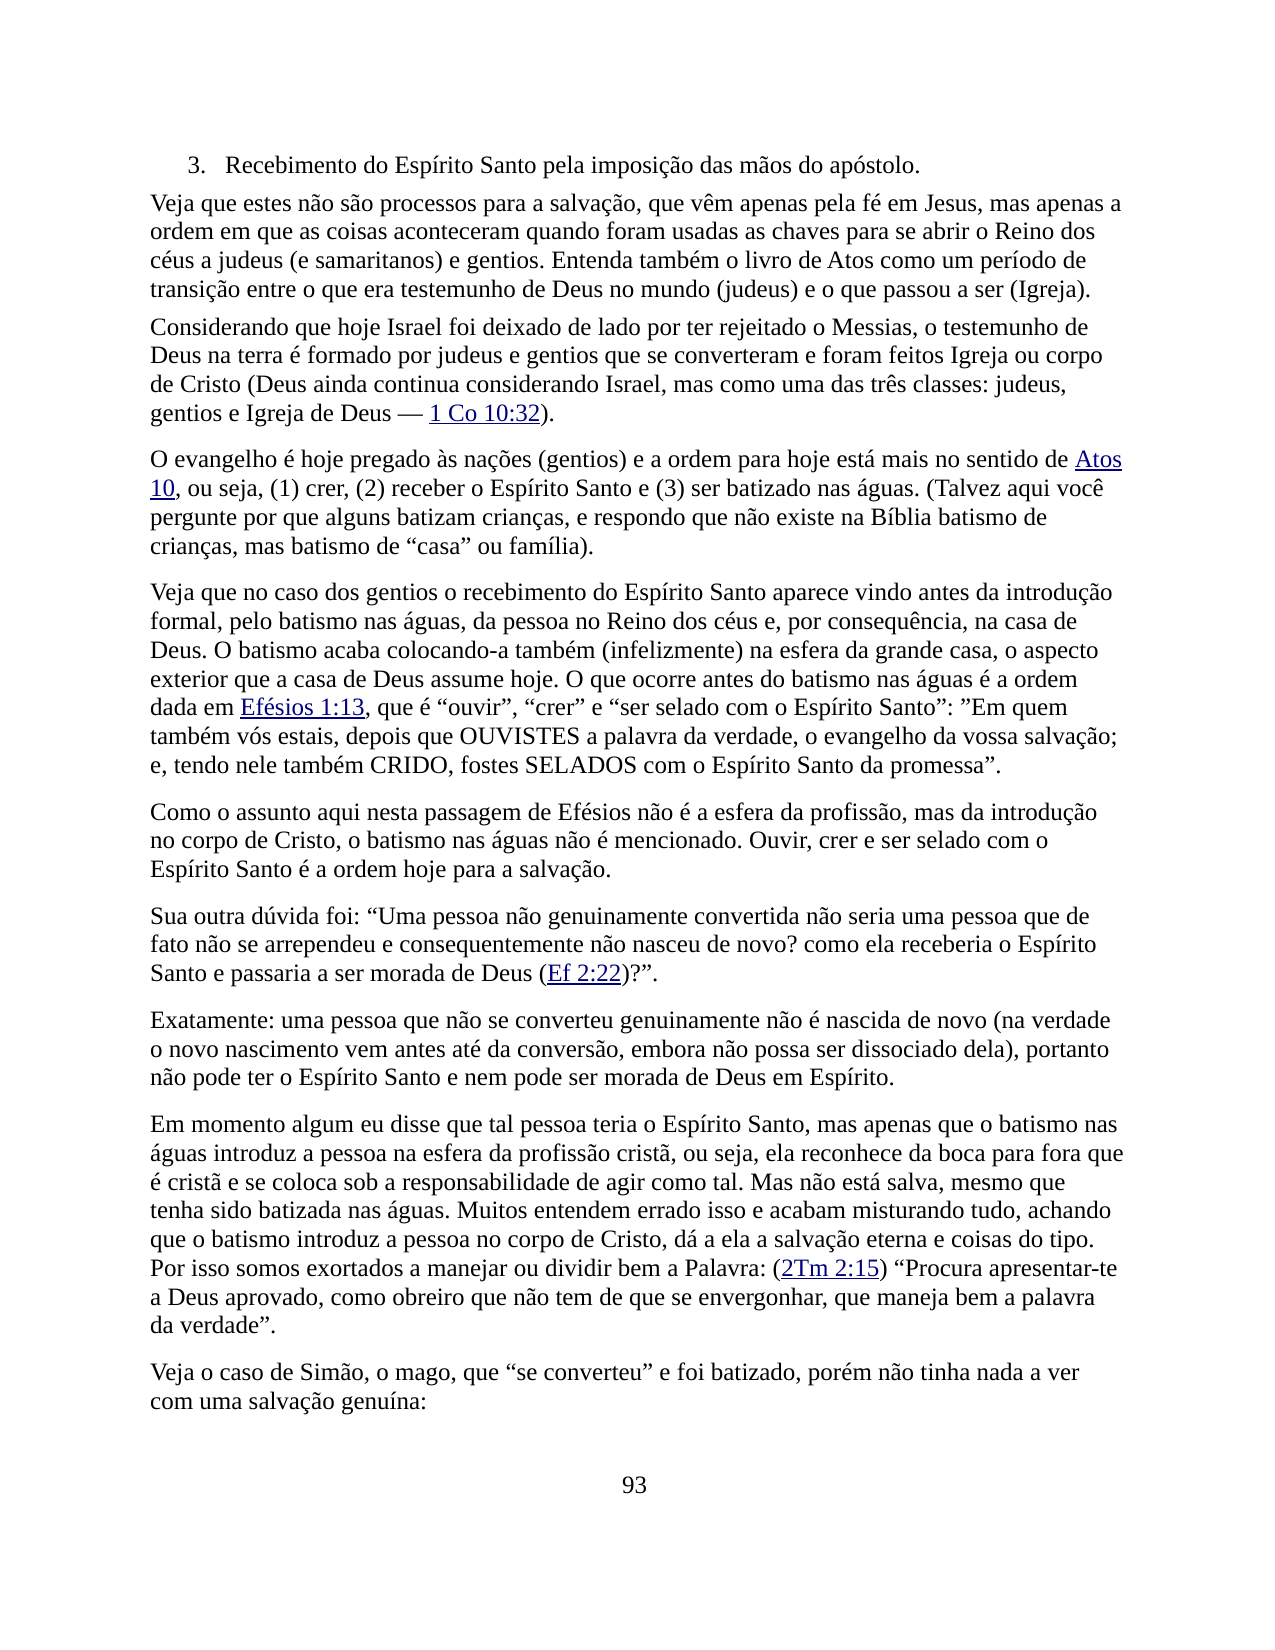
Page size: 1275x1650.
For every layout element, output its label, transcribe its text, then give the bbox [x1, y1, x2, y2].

text Sua outra dúvida foi: “Uma pessoa não genuinamente convertida não seria uma pessoa que de fato não se arrependeu e consequentemente não nasceu de novo? como ela receberia o Espírito Santo e passaria a ser morada de Deus (Ef 2:22)?”. [150, 901, 1125, 987]
list Recebimento do Espírito Santo pela imposição das mãos do apóstolo. [187, 150, 1125, 179]
text Veja que no caso dos gentios o recebimento do Espírito Santo aparece vindo antes da introdução formal, pelo batismo nas águas, da pessoa no Reino dos céus e, por consequência, na casa de Deus. O batismo acaba colocando-a também (infelizmente) na esfera da grande casa, o aspecto exterior que a casa de Deus assume hoje. O que ocorre antes do batismo nas águas é a ordem dada em Efésios 1:13, que é “ouvir”, “crer” e “ser selado com o Espírito Santo”: ”Em quem também vós estais, depois que OUVISTES a palavra da verdade, o evangelho da vossa salvação; e, tendo nele também CRIDO, fostes SELADOS com o Espírito Santo da promessa”. [150, 577, 1125, 779]
text O evangelho é hoje pregado às nações (gentios) e a ordem para hoje está mais no sentido de Atos 10, ou seja, (1) crer, (2) receber o Espírito Santo e (3) ser batizado nas águas. (Talvez aqui você pergunte por que alguns batizam crianças, e respondo que não existe na Bíblia batismo de crianças, mas batismo de “casa” ou família). [150, 444, 1125, 559]
text Veja o caso de Simão, o mago, que “se converteu” e foi batizado, porém não tinha nada a ver com uma salvação genuína: [150, 1357, 1125, 1414]
text Como o assunto aqui nesta passagem de Efésios não é a esfera da profissão, mas da introdução no corpo de Cristo, o batismo nas águas não é mencionado. Ouvir, crer e ser selado com o Espírito Santo é a ordem hoje para a salvação. [150, 797, 1125, 883]
text Em momento algum eu disse que tal pessoa teria o Espírito Santo, mas apenas que o batismo nas águas introduz a pessoa na esfera da profissão cristã, ou seja, ela reconhece da boca para fora que é cristã e se coloca sob a responsabilidade de agir como tal. Mas não está salva, mesmo que tenha sido batizada nas águas. Muitos entendem errado isso e acabam misturando tudo, achando que o batismo introduz a pessoa no corpo de Cristo, dá a ela a salvação eterna e coisas do tipo. Por isso somos exortados a manejar ou dividir bem a Palavra: (2Tm 2:15) “Procura apresentar-te a Deus aprovado, como obreiro que não tem de que se envergonhar, que maneja bem a palavra da verdade”. [150, 1109, 1125, 1339]
text Veja que estes não são processos para a salvação, que vêm apenas pela fé em Jesus, mas apenas a ordem em que as coisas aconteceram quando foram usadas as chaves para se abrir o Reino dos céus a judeus (e samaritanos) e gentios. Entenda também o livro de Atos como um período de transição entre o que era testemunho de Deus no mundo (judeus) e o que passou a ser (Igreja). [150, 188, 1125, 303]
text Exatamente: uma pessoa que não se converteu genuinamente não é nascida de novo (na verdade o novo nascimento vem antes até da conversão, embora não possa ser dissociado dela), portanto não pode ter o Espírito Santo e nem pode ser morada de Deus em Espírito. [150, 1005, 1125, 1091]
text Considerando que hoje Israel foi deixado de lado por ter rejeitado o Messias, o testemunho de Deus na terra é formado por judeus e gentios que se converteram e foram feitos Igreja ou corpo de Cristo (Deus ainda continua considerando Israel, mas como uma das três classes: judeus, gentios e Igreja de Deus — 1 Co 10:32). [150, 312, 1125, 427]
